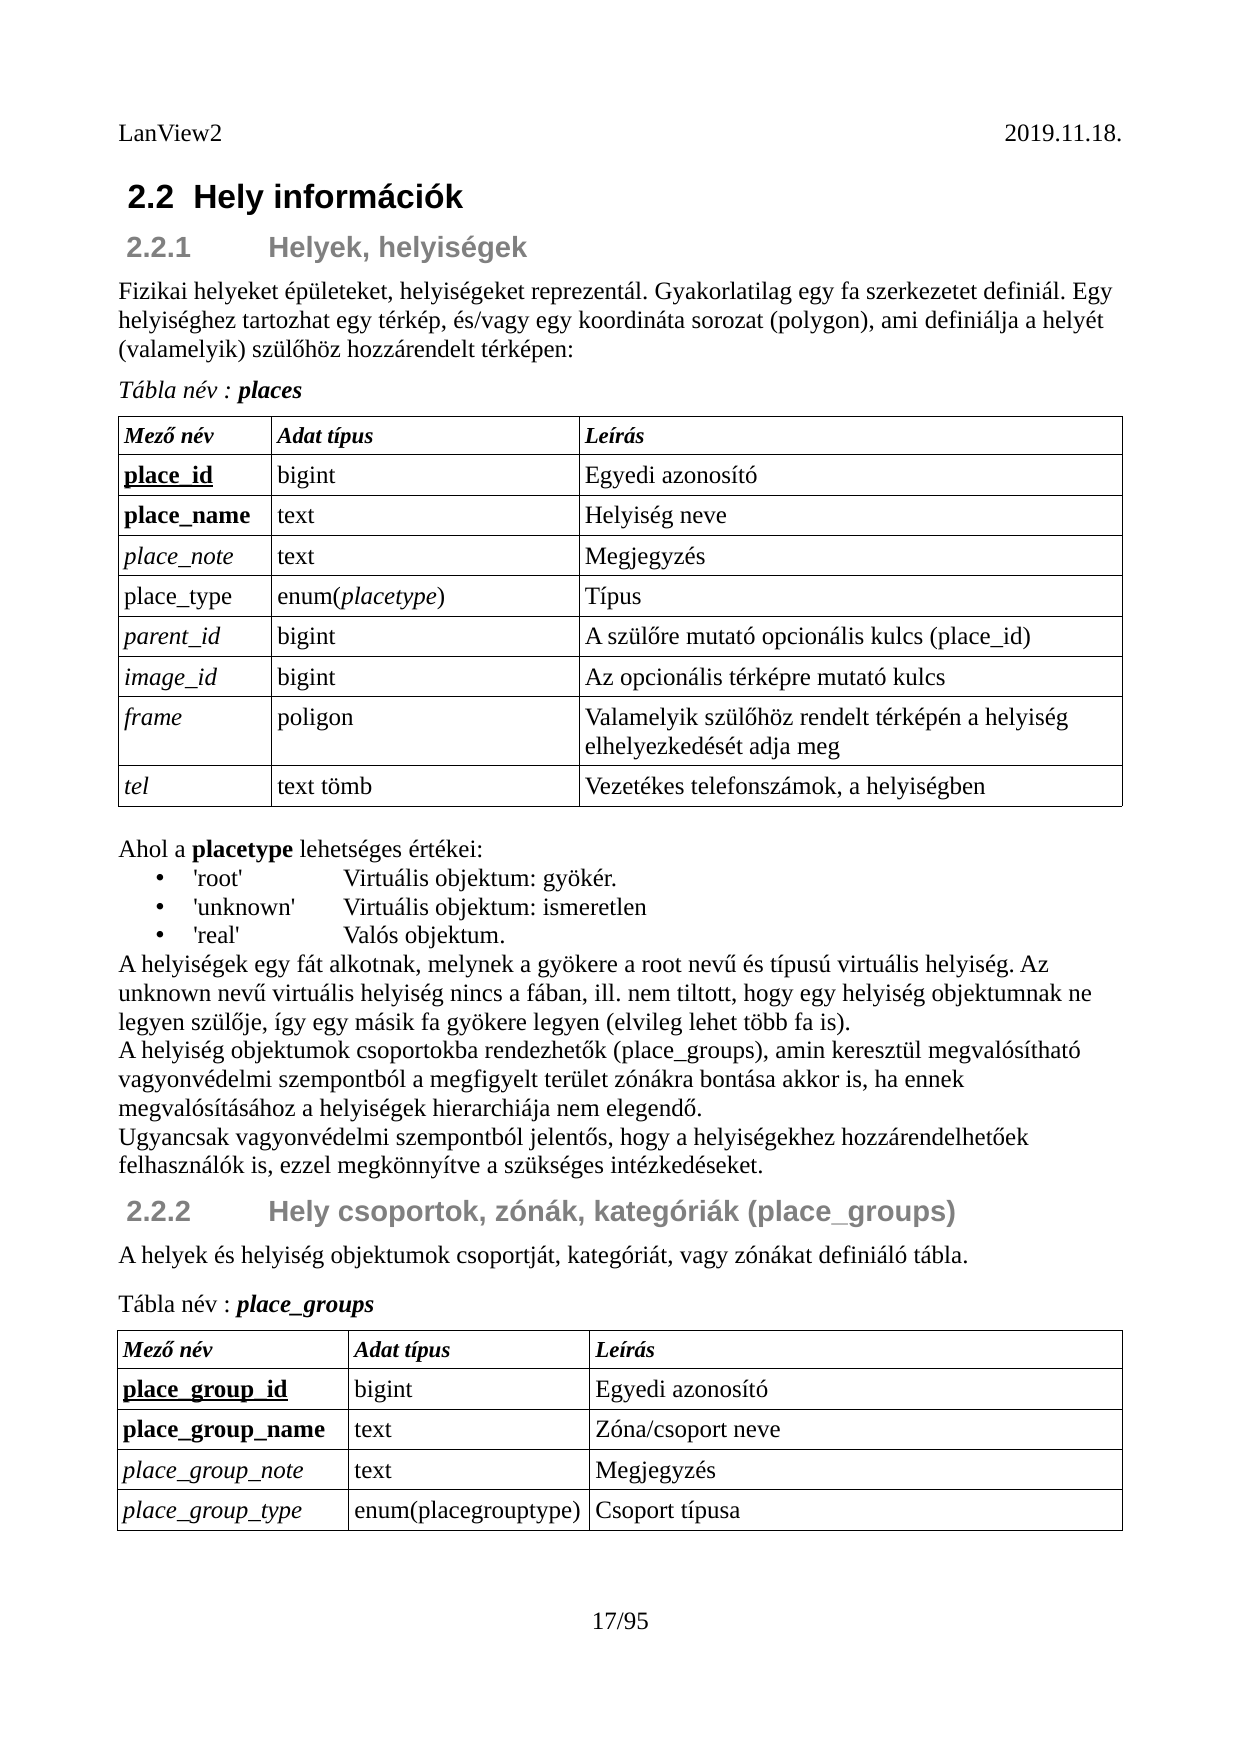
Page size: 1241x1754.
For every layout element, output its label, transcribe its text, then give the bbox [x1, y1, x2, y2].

table_cell image_id [119, 657, 271, 696]
list 'real' Valós objektum. [156, 921, 1122, 949]
text Ahol a placetype lehetséges értékei: [118, 834, 1122, 863]
table_cell Helyiség neve [580, 496, 1122, 535]
table_cell Típus [580, 576, 1122, 616]
text A helyek és helyiség objektumok csoportját, kategóriát, vagy zónákat definiáló tábla. [118, 1240, 1122, 1269]
table_cell bigint [272, 455, 579, 494]
table_cell tel [119, 766, 271, 806]
table_cell text [272, 496, 579, 535]
table_cell Zóna/csoport neve [590, 1410, 1122, 1449]
table_cell Valamelyik szülőhöz rendelt térképén a helyiség elhelyezkedését adja meg [580, 697, 1122, 765]
table_header Mező név [119, 417, 271, 454]
table_cell text [349, 1410, 589, 1449]
table_cell parent_id [119, 617, 271, 656]
text Tábla név : places [118, 375, 1122, 404]
table_cell Vezetékes telefonszámok, a helyiségben [580, 766, 1122, 806]
table_cell frame [119, 697, 271, 765]
text Ugyancsak vagyonvédelmi szempontból jelentős, hogy a helyiségekhez hozzárendelhetőek felhasználók is, ezzel megkönnyítve a szükséges intézkedéseket. [118, 1122, 1122, 1179]
table_cell text [349, 1450, 589, 1489]
table_cell text tömb [272, 766, 579, 806]
table_cell enum(placetype) [272, 576, 579, 616]
list 'root' Virtuális objektum: gyökér. [156, 863, 1122, 892]
text A helyiség objektumok csoportokba rendezhetők (place_groups), amin keresztül megvalósítható vagyonvédelmi szempontból a megfigyelt terület zónákra bontása akkor is, ha ennek megvalósításához a helyiségek hierarchiája nem elegendő. [118, 1036, 1122, 1122]
table_cell Egyedi azonosító [580, 455, 1122, 494]
text A helyiségek egy fát alkotnak, melynek a gyökere a root nevű és típusú virtuális helyiség. Az unknown nevű virtuális helyiség nincs a fában, ill. nem tiltott, hogy egy helyiség objektumnak ne legyen szülője, így egy másik fa gyökere legyen (elvileg lehet több fa is). [118, 949, 1122, 1036]
table_header Leírás [590, 1331, 1122, 1368]
table_cell Megjegyzés [580, 536, 1122, 575]
table_cell place_group_name [118, 1410, 348, 1449]
table_header Leírás [580, 417, 1122, 454]
table_cell place_group_id [118, 1369, 348, 1408]
text Tábla név : place_groups [118, 1289, 1122, 1318]
table_cell Megjegyzés [590, 1450, 1122, 1489]
table_cell bigint [272, 657, 579, 696]
table_cell Az opcionális térképre mutató kulcs [580, 657, 1122, 696]
table_header Adat típus [349, 1331, 589, 1368]
table_cell A szülőre mutató opcionális kulcs (place_id) [580, 617, 1122, 656]
table_cell bigint [349, 1369, 589, 1408]
table_cell Csoport típusa [590, 1490, 1122, 1529]
table_cell text [272, 536, 579, 575]
table_header Mező név [118, 1331, 348, 1368]
subtitle Hely információk [118, 177, 1122, 216]
table_cell place_group_type [118, 1490, 348, 1529]
table_header Adat típus [272, 417, 579, 454]
table_cell place_group_note [118, 1450, 348, 1489]
table_cell bigint [272, 617, 579, 656]
subtitle Helyek, helyiségek [118, 230, 1122, 264]
table_cell poligon [272, 697, 579, 765]
list 'unknown' Virtuális objektum: ismeretlen [156, 892, 1122, 921]
table_cell place_id [119, 455, 271, 494]
text Fizikai helyeket épületeket, helyiségeket reprezentál. Gyakorlatilag egy fa szerkezetet definiál. Egy helyiséghez tartozhat egy térkép, és/vagy egy koordináta sorozat (polygon), ami definiálja a helyét (valamelyik) szülőhöz hozzárendelt térképen: [118, 276, 1122, 363]
table_cell place_name [119, 496, 271, 535]
table_cell Egyedi azonosító [590, 1369, 1122, 1408]
table_cell place_type [119, 576, 271, 616]
table_cell enum(placegrouptype) [349, 1490, 589, 1529]
table_cell place_note [119, 536, 271, 575]
subtitle Hely csoportok, zónák, kategóriák (place_groups) [118, 1194, 1122, 1227]
